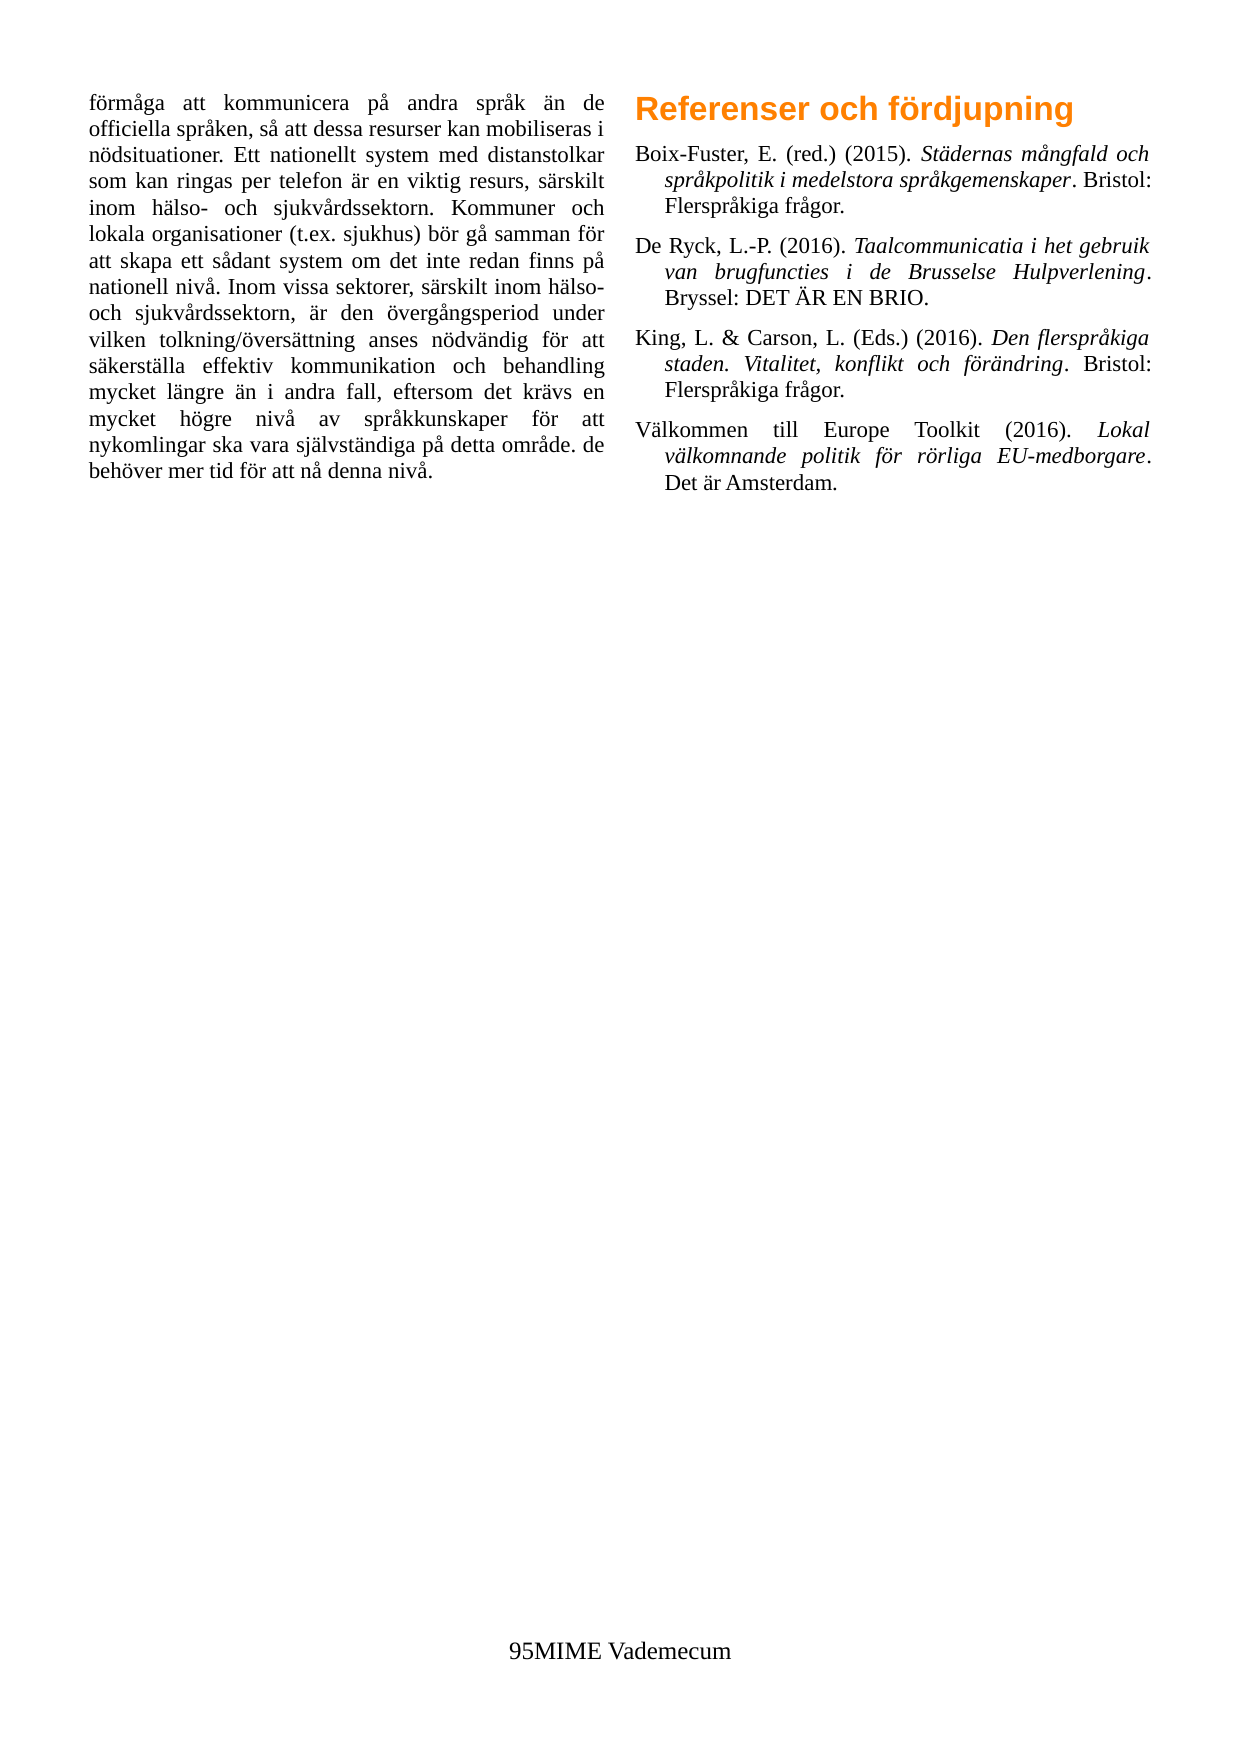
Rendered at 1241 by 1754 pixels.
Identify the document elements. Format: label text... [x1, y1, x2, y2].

text Boix-Fuster, E. (red.) (2015). Städernas mångfald och språkpolitik i medelstora språkgemenskaper. Bristol: Flerspråkiga frågor. [635, 140, 1152, 219]
text förmåga att kommunicera på andra språk än de officiella språken, så att dessa resurser kan mobiliseras i nödsituationer. Ett nationellt system med distanstolkar som kan ringas per telefon är en viktig resurs, särskilt inom hälso- och sjukvårdssektorn. Kommuner och lokala organisationer (t.ex. sjukhus) bör gå samman för att skapa ett sådant system om det inte redan finns på nationell nivå. Inom vissa sektorer, särskilt inom hälso- och sjukvårdssektorn, är den övergångsperiod under vilken tolkning/översättning anses nödvändig för att säkerställa effektiv kommunikation och behandling mycket längre än i andra fall, eftersom det krävs en mycket högre nivå av språkkunskaper för att nykomlingar ska vara självständiga på detta område. de behöver mer tid för att nå denna nivå. [88, 88, 605, 484]
text King, L. & Carson, L. (Eds.) (2016). Den flerspråkiga staden. Vitalitet, konflikt och förändring. Bristol: Flerspråkiga frågor. [635, 324, 1152, 403]
text De Ryck, L.-P. (2016). Taalcommunicatia i het gebruik van brugfuncties i de Brusselse Hulpverlening. Bryssel: DET ÄR EN BRIO. [635, 232, 1152, 311]
subtitle Referenser och fördjupning [635, 88, 1152, 127]
text Välkommen till Europe Toolkit (2016). Lokal välkomnande politik för rörliga EU-medborgare. Det är Amsterdam. [635, 416, 1152, 495]
